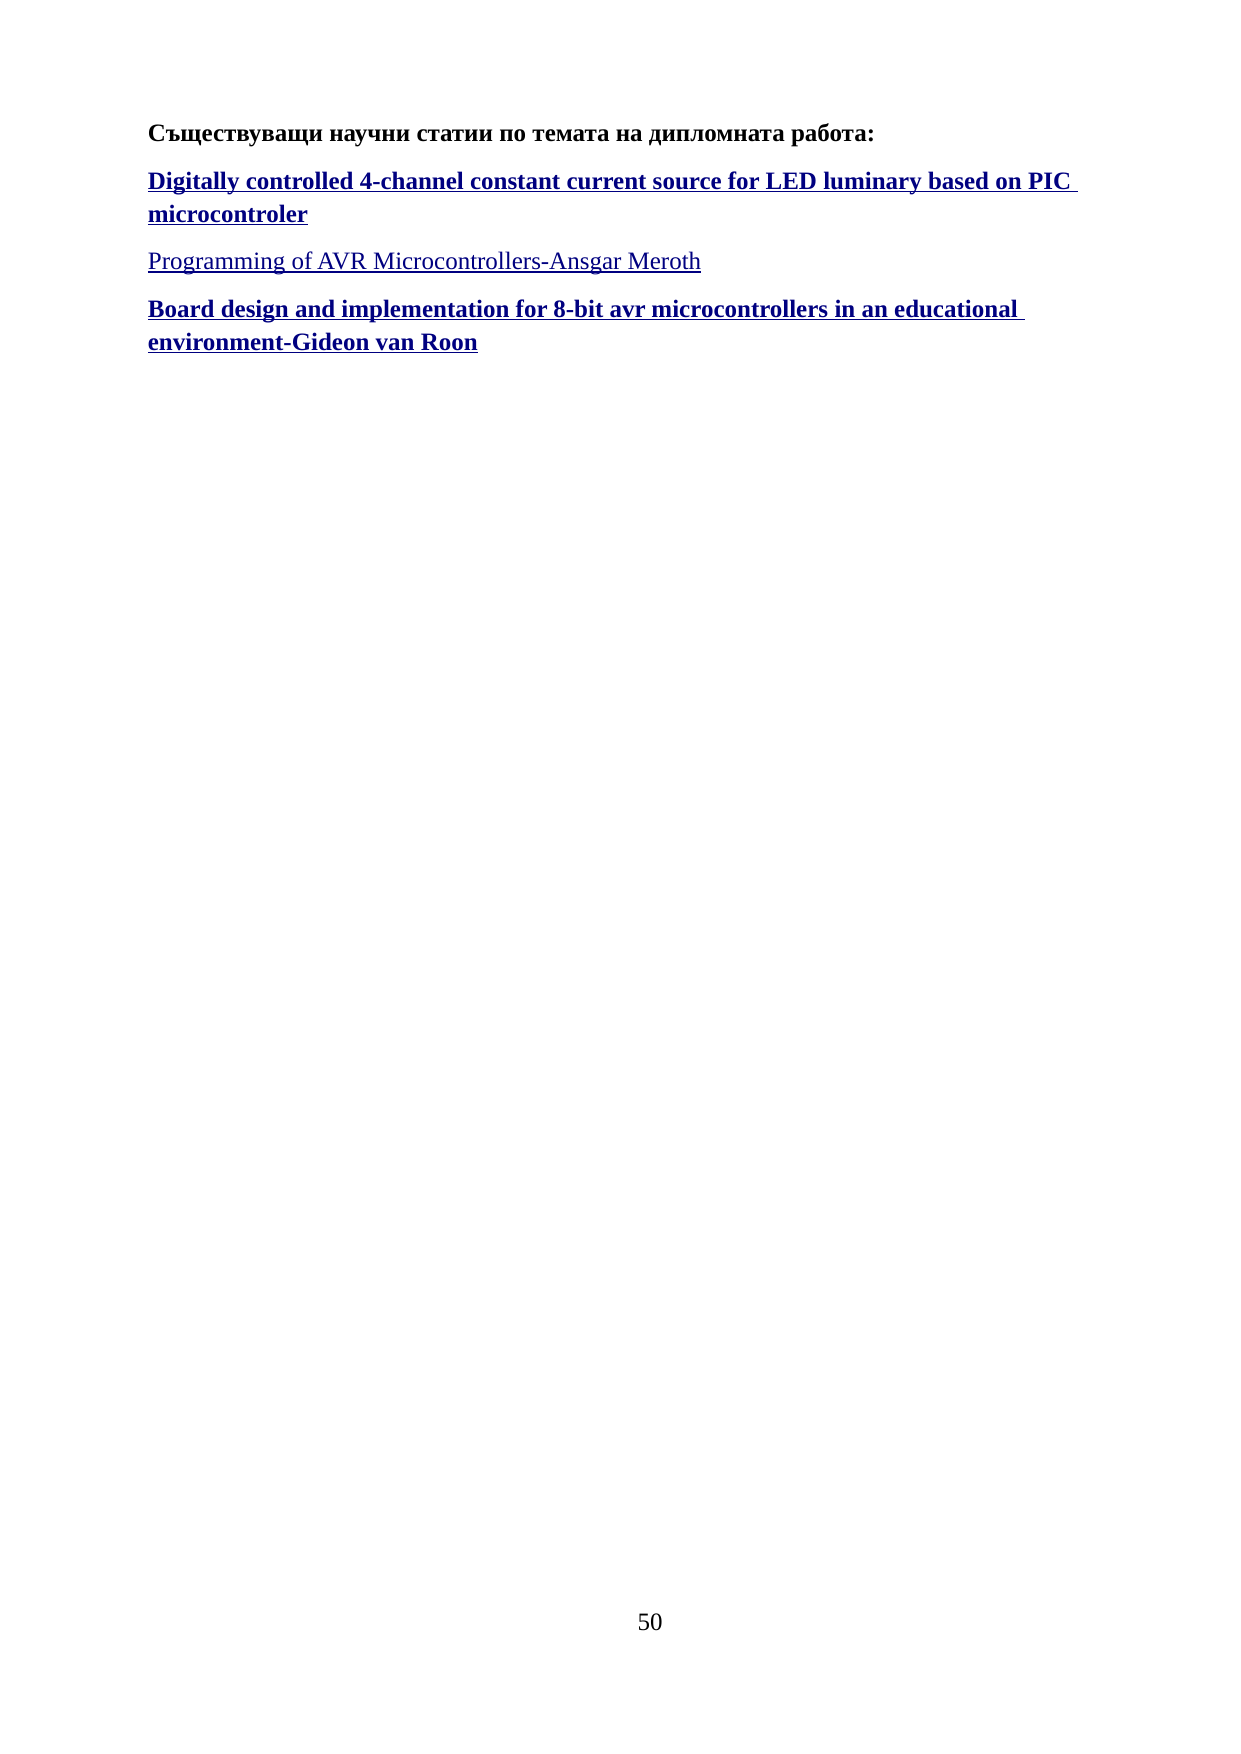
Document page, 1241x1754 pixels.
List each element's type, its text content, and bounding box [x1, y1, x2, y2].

text Съществуващи научни статии по темата на дипломната работа: [148, 118, 1152, 147]
text Digitally controlled 4-channel constant current source for LED luminary based on PIC microcontroler [148, 166, 1152, 227]
text Board design and implementation for 8-bit avr microcontrollers in an educational environment-Gideon van Roon [148, 294, 1152, 356]
text Programming of AVR Microcontrollers-Ansgar Meroth [148, 246, 1152, 275]
